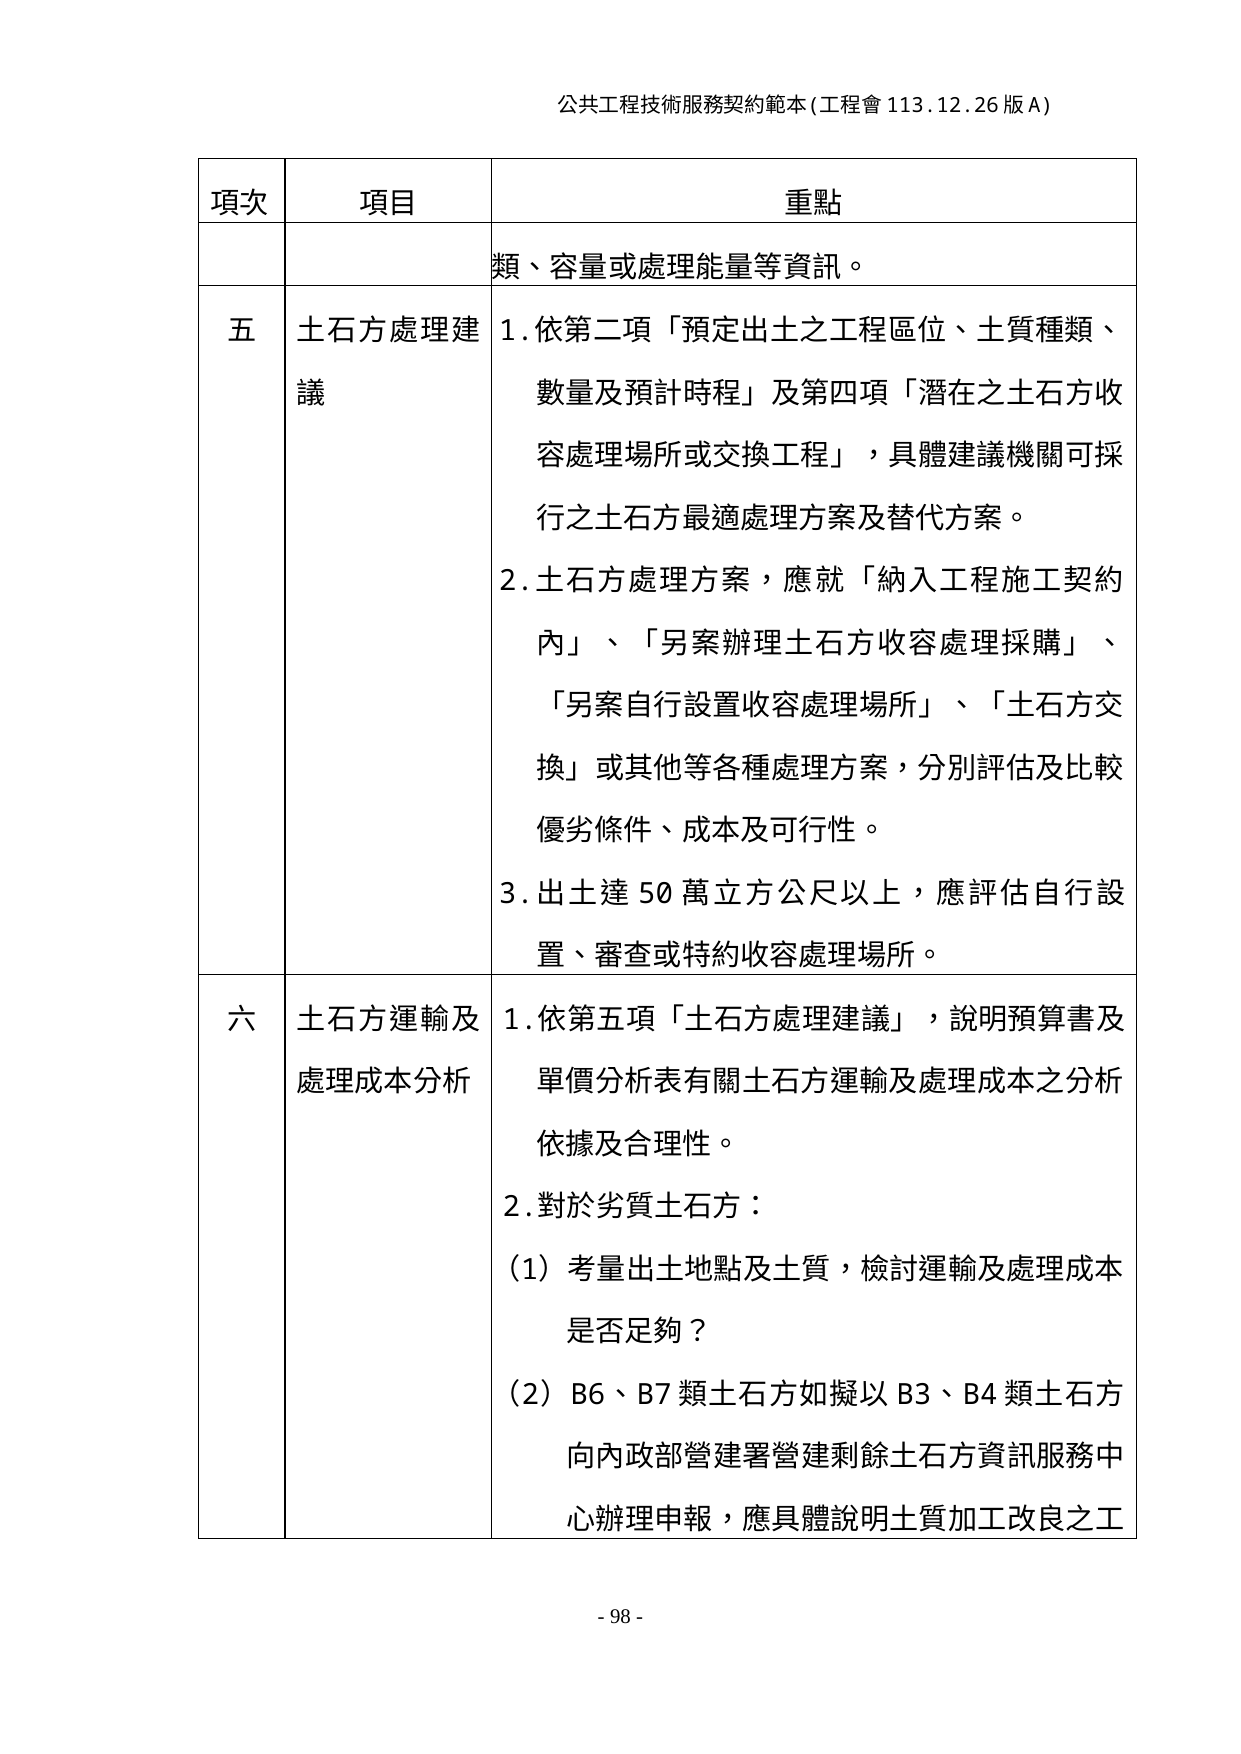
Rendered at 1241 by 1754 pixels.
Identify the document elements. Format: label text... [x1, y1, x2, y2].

table_cell 1.依第二項「預定出土之工程區位、土質種類、數量及預計時程」及第四項「潛在之土石方收容處理場所或交換工程」，具體建議機關可採行之土石方最適處理方案及替代方案。 2.土石方處理方案，應就「納入工程施工契約內」、「另案辦理土石方收容處理採購」、「另案自行設置收容處理場所」、「土石方交換」或其他等各種處理方案，分別評估及比較優劣條件、成本及可行性。 3.出土達50萬立方公尺以上，應評估自行設置、審查或特約收容處理場所。 [492, 286, 1136, 974]
table_header 項次 [199, 159, 284, 222]
table_cell 類、容量或處理能量等資訊。 [492, 223, 1136, 285]
table_header 項目 [286, 159, 491, 222]
table_cell 土石方處理建議 [286, 286, 491, 974]
table_cell [286, 223, 491, 285]
table_cell 1.依第五項「土石方處理建議」，說明預算書及單價分析表有關土石方運輸及處理成本之分析依據及合理性。 2.對於劣質土石方： （1）考量出土地點及土質，檢討運輸及處理成本是否足夠？ （2）B6、B7類土石方如擬以B3、B4類土石方向內政部營建署營建剩餘土石方資訊服務中心辦理申報，應具體說明土質加工改良之工 [492, 975, 1136, 1537]
table_cell [199, 223, 284, 285]
table_header 重點 [492, 159, 1136, 222]
table_cell 土石方運輸及處理成本分析 [286, 975, 491, 1537]
table_cell 五 [199, 286, 284, 974]
table_cell 六 [199, 975, 284, 1537]
